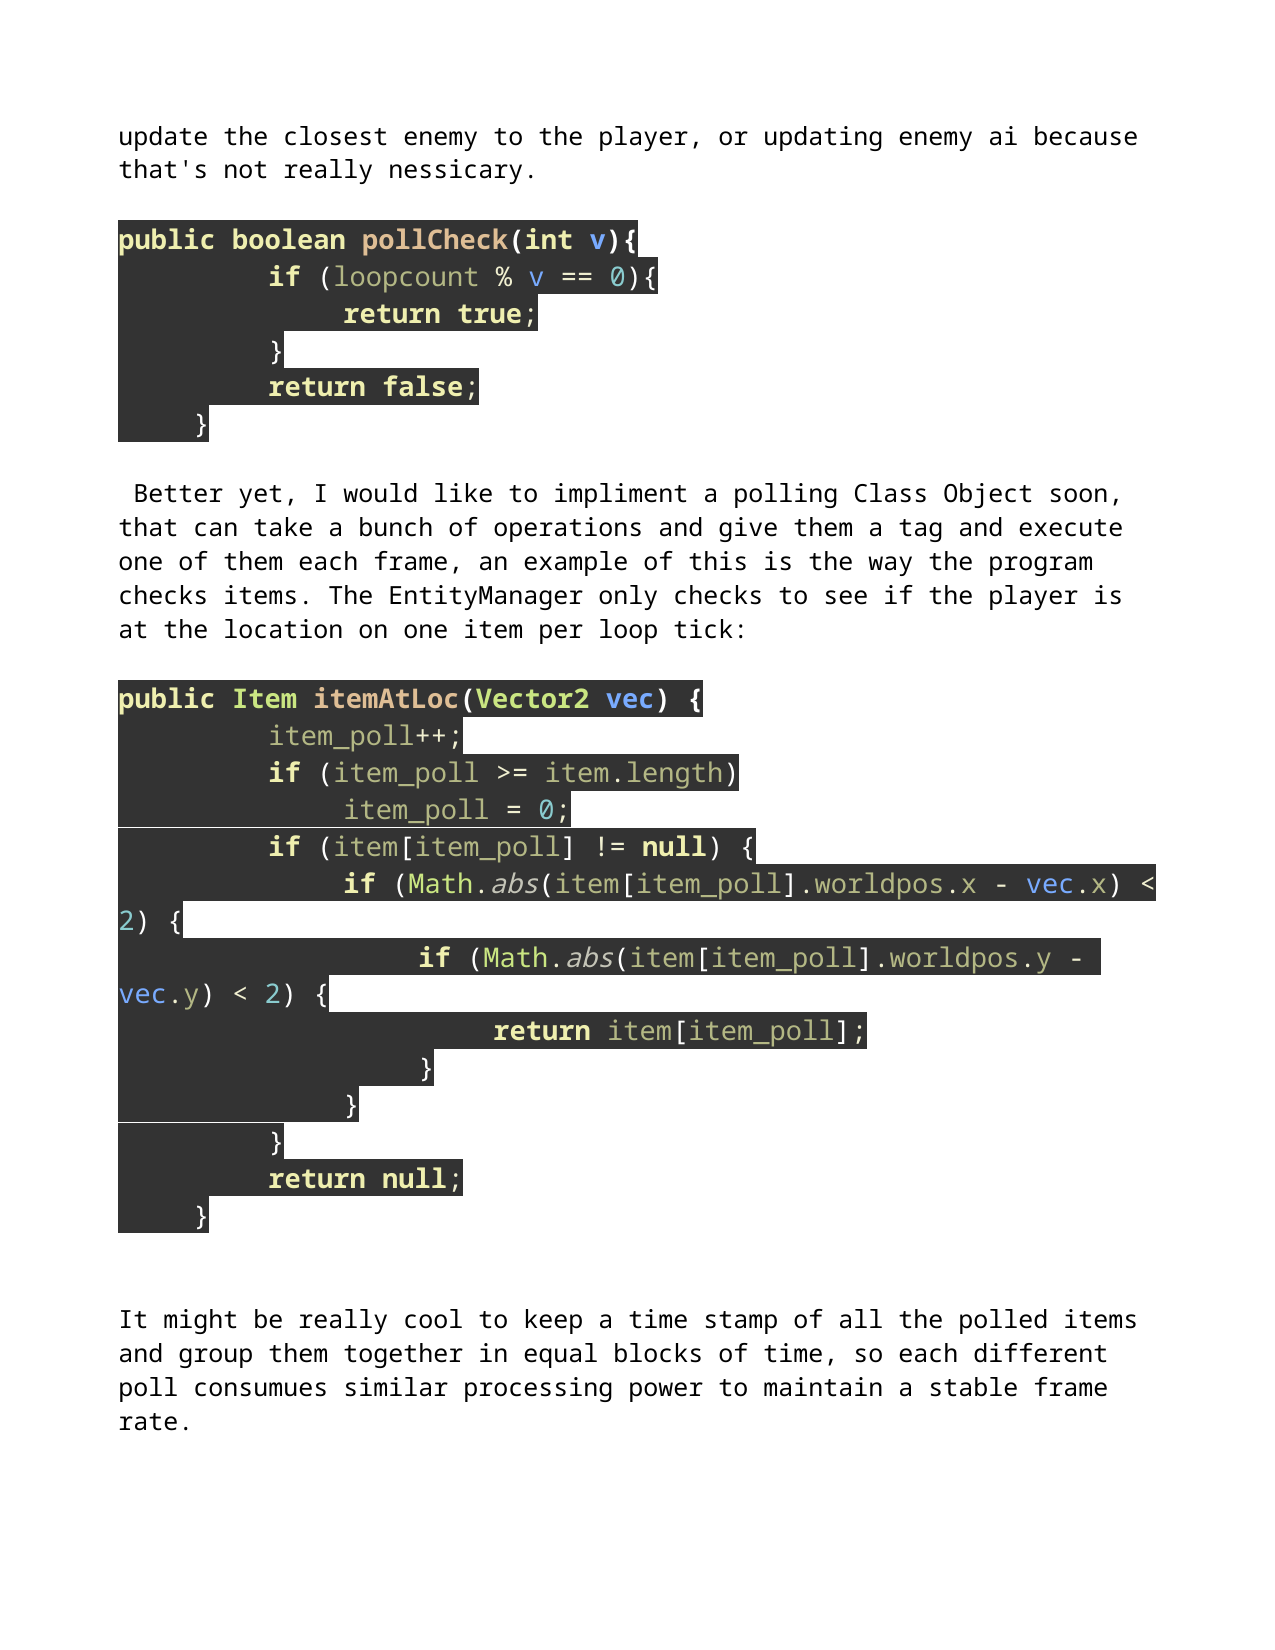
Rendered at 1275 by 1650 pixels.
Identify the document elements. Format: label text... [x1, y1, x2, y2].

text public Item itemAtLoc(Vector2 vec) { [118, 680, 1157, 717]
text It might be really cool to keep a time stamp of all the polled items and group them together in equal blocks of time, so each different poll consumues similar processing power to maintain a stable frame rate. [118, 1301, 1157, 1437]
text public boolean pollCheck(int v){ [118, 220, 1157, 257]
text return null; [118, 1159, 1157, 1196]
text if (Math.abs(item[item_poll].worldpos.y - vec.y) < 2) { [118, 938, 1157, 1012]
text if (item[item_poll] != null) { [118, 827, 1157, 864]
text if (loopcount % v == 0){ [118, 257, 1157, 294]
text } [118, 1196, 1157, 1233]
text } [118, 1049, 1157, 1086]
text if (item_poll >= item.length) [118, 754, 1157, 791]
text } [118, 1086, 1157, 1122]
text if (Math.abs(item[item_poll].worldpos.x - vec.x) < 2) { [118, 864, 1157, 938]
text } [118, 1122, 1157, 1159]
text return true; [118, 294, 1157, 331]
text update the closest enemy to the player, or updating enemy ai because that's not really nessicary. [118, 118, 1157, 220]
text } [118, 331, 1157, 368]
text return false; [118, 368, 1157, 405]
text } Better yet, I would like to impliment a polling Class Object soon, that can take a bunch of operations and give them a tag and execute one of them each frame, an example of this is the way the program checks items. The EntityManager only checks to see if the player is at the location on one item per loop tick: [118, 405, 1157, 646]
text item_poll++; [118, 717, 1157, 754]
text item_poll = 0; [118, 791, 1157, 827]
text return item[item_poll]; [118, 1012, 1157, 1049]
